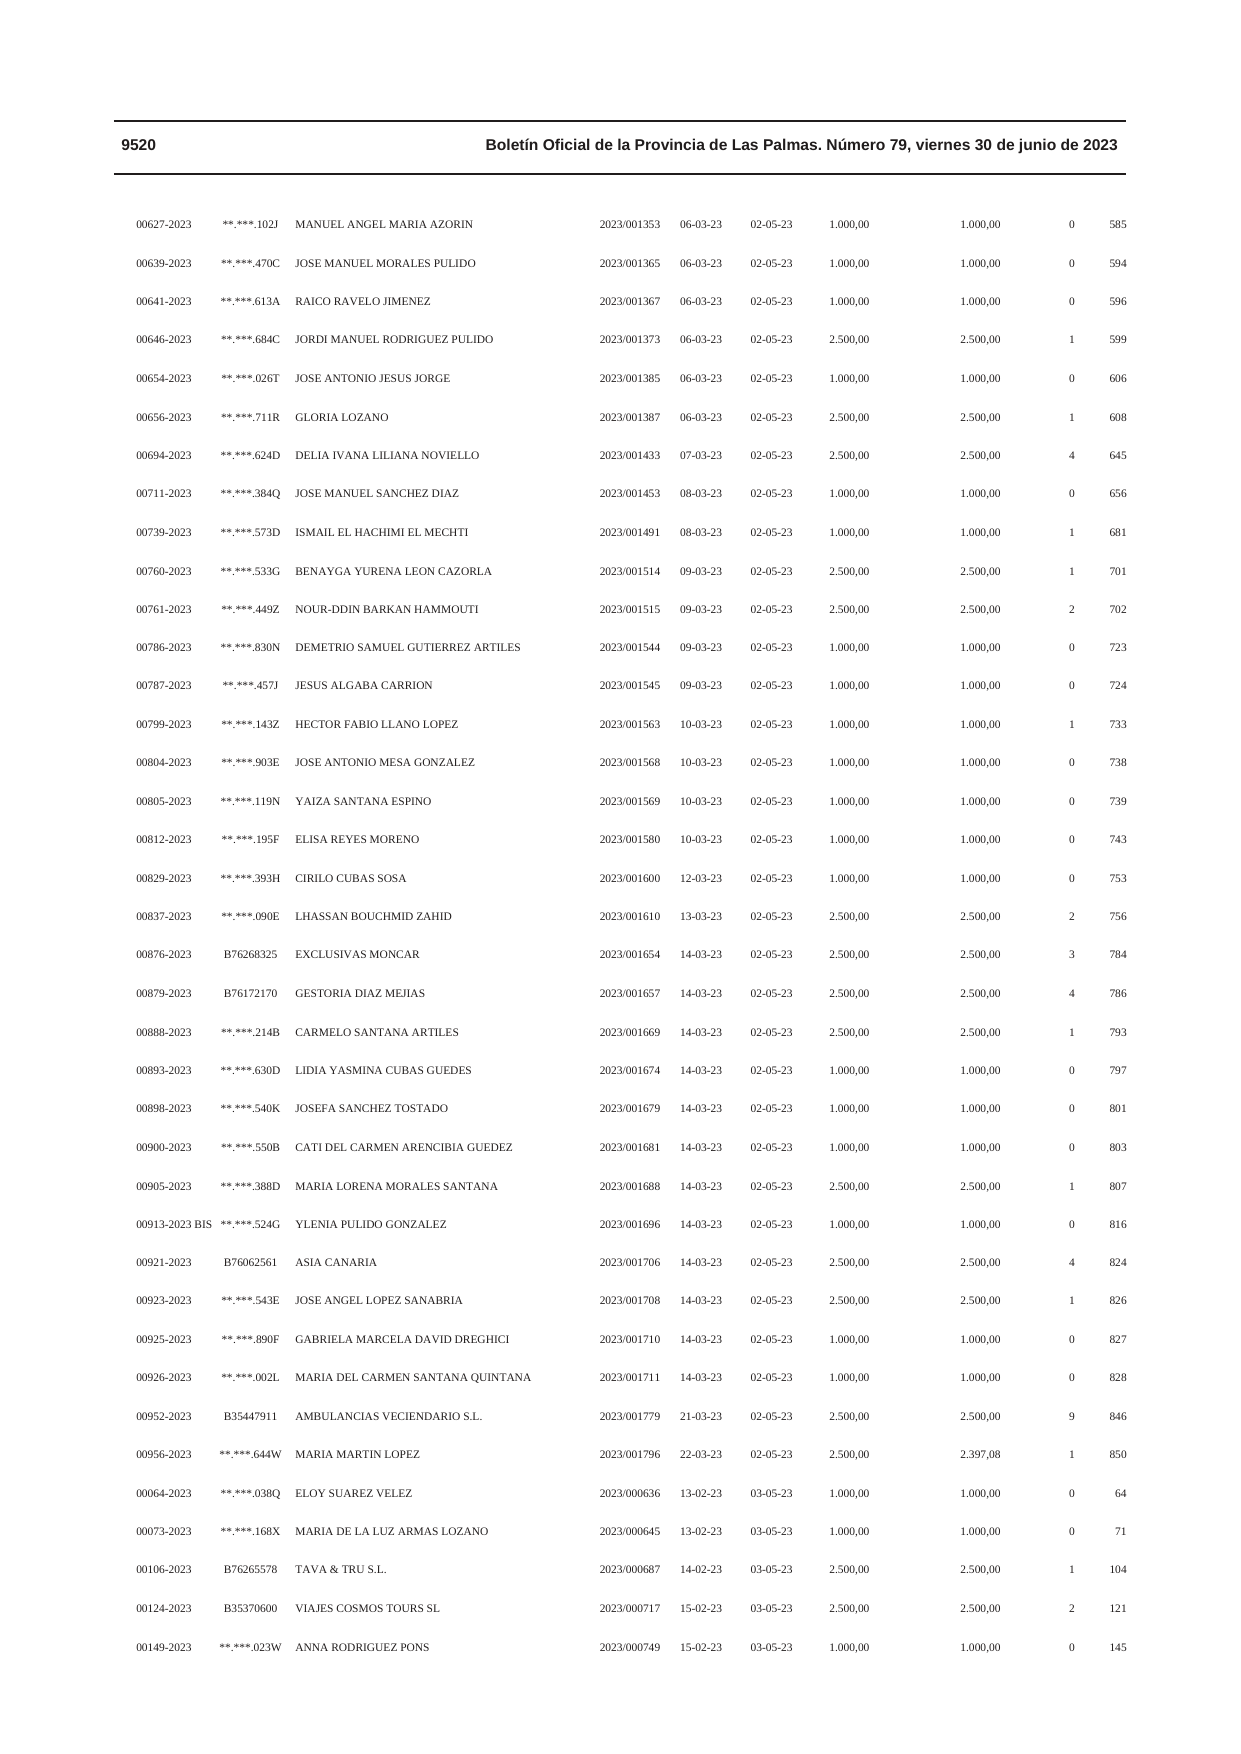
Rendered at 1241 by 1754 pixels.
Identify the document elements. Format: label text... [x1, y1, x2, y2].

table_cell GABRIELA MARCELA DAVID DREGHICI [287, 1320, 556, 1358]
table_cell 2023/001569 [556, 782, 669, 820]
table_cell 1.000,00 [810, 1320, 918, 1358]
table_cell 2023/001654 [556, 935, 669, 974]
table_cell 2.500,00 [810, 935, 918, 974]
table_cell 2.500,00 [810, 551, 918, 589]
table_cell 1.000,00 [810, 474, 918, 513]
table_cell 1.000,00 [810, 1127, 918, 1166]
table_cell 1.000,00 [919, 1320, 1024, 1358]
table_cell **.***.890F [214, 1320, 287, 1358]
table_cell 0 [1025, 858, 1074, 897]
table_cell 1.000,00 [919, 858, 1024, 897]
table_cell 2.500,00 [919, 897, 1024, 935]
table_cell **.***.903E [214, 743, 287, 782]
table_cell 06-03-23 [670, 320, 732, 359]
table_cell 2023/001657 [556, 974, 669, 1012]
table_cell **.***.711R [214, 397, 287, 436]
table_cell 2023/001491 [556, 513, 669, 551]
table_cell 00876-2023 [114, 935, 213, 974]
table_cell 02-05-23 [733, 974, 810, 1012]
table_cell **.***.393H [214, 858, 287, 897]
table_cell 00805-2023 [114, 782, 213, 820]
table_cell 1.000,00 [810, 820, 918, 858]
table_cell 2023/001563 [556, 705, 669, 743]
table_cell 02-05-23 [733, 666, 810, 705]
table_cell 2.500,00 [810, 436, 918, 474]
table_cell 08-03-23 [670, 474, 732, 513]
table_cell 02-05-23 [733, 320, 810, 359]
table_cell 797 [1075, 1051, 1126, 1089]
table_cell 1.000,00 [810, 666, 918, 705]
table_cell **.***.090E [214, 897, 287, 935]
table_cell 02-05-23 [733, 1358, 810, 1397]
table_cell 1 [1025, 1435, 1074, 1473]
table_cell B76265578 [214, 1550, 287, 1589]
table_cell 02-05-23 [733, 1012, 810, 1051]
table_cell **.***.644W [214, 1435, 287, 1473]
table_cell 00760-2023 [114, 551, 213, 589]
table_cell 1.000,00 [919, 474, 1024, 513]
table_cell 21-03-23 [670, 1397, 732, 1435]
table_cell 14-03-23 [670, 1166, 732, 1204]
table_cell ELOY SUAREZ VELEZ [287, 1473, 556, 1512]
table_cell 00956-2023 [114, 1435, 213, 1473]
table_cell 9 [1025, 1397, 1074, 1435]
table_cell JORDI MANUEL RODRIGUEZ PULIDO [287, 320, 556, 359]
table_cell 00921-2023 [114, 1243, 213, 1281]
table_cell 1 [1025, 1550, 1074, 1589]
table_cell 2.500,00 [810, 1281, 918, 1320]
table_cell 03-05-23 [733, 1512, 810, 1550]
table_cell 2023/001610 [556, 897, 669, 935]
table_cell 10-03-23 [670, 705, 732, 743]
table_cell 1.000,00 [810, 1358, 918, 1397]
table_header 02-05-23 [733, 195, 810, 243]
table_cell AMBULANCIAS VECIENDARIO S.L. [287, 1397, 556, 1435]
table_cell MARIA MARTIN LOPEZ [287, 1435, 556, 1473]
table_cell NOUR-DDIN BARKAN HAMMOUTI [287, 589, 556, 628]
table_cell 00149-2023 [114, 1627, 213, 1658]
table_cell TAVA & TRU S.L. [287, 1550, 556, 1589]
table_cell 828 [1075, 1358, 1126, 1397]
table_cell 846 [1075, 1397, 1126, 1435]
table_cell **.***.524G [214, 1204, 287, 1243]
table_cell 02-05-23 [733, 1127, 810, 1166]
table_cell 71 [1075, 1512, 1126, 1550]
table_cell B35370600 [214, 1589, 287, 1627]
table_cell 02-05-23 [733, 705, 810, 743]
table_cell 2.500,00 [810, 1243, 918, 1281]
table_cell 06-03-23 [670, 243, 732, 282]
table_cell 02-05-23 [733, 513, 810, 551]
table_cell 07-03-23 [670, 436, 732, 474]
table_cell **.***.684C [214, 320, 287, 359]
table_cell **.***.168X [214, 1512, 287, 1550]
table_cell RAICO RAVELO JIMENEZ [287, 282, 556, 320]
table_cell B35447911 [214, 1397, 287, 1435]
table_cell 2.500,00 [810, 1550, 918, 1589]
table_cell 00812-2023 [114, 820, 213, 858]
table_cell 06-03-23 [670, 397, 732, 436]
table_cell 0 [1025, 628, 1074, 666]
table_cell YAIZA SANTANA ESPINO [287, 782, 556, 820]
table_cell 2023/001514 [556, 551, 669, 589]
table_cell 00787-2023 [114, 666, 213, 705]
table_cell 2.500,00 [810, 1435, 918, 1473]
table_cell 2.500,00 [919, 1243, 1024, 1281]
table_cell 2.500,00 [919, 397, 1024, 436]
table_cell VIAJES COSMOS TOURS SL [287, 1589, 556, 1627]
table_cell 2023/001365 [556, 243, 669, 282]
table_cell 02-05-23 [733, 436, 810, 474]
table_cell 2023/001710 [556, 1320, 669, 1358]
table_cell 02-05-23 [733, 897, 810, 935]
table_cell 02-05-23 [733, 282, 810, 320]
table_cell 1.000,00 [810, 628, 918, 666]
table_cell 2.500,00 [810, 897, 918, 935]
table_cell 02-05-23 [733, 1435, 810, 1473]
table_cell 02-05-23 [733, 858, 810, 897]
table_cell 1.000,00 [919, 1358, 1024, 1397]
table_cell 00106-2023 [114, 1550, 213, 1589]
table_cell 09-03-23 [670, 589, 732, 628]
table_cell GESTORIA DIAZ MEJIAS [287, 974, 556, 1012]
table_cell 0 [1025, 1473, 1074, 1512]
table_cell 606 [1075, 359, 1126, 397]
table_cell 0 [1025, 1627, 1074, 1658]
table_header MANUEL ANGEL MARIA AZORIN [287, 195, 556, 243]
table_cell 2.500,00 [919, 1589, 1024, 1627]
table_cell 801 [1075, 1089, 1126, 1127]
table_cell 1 [1025, 397, 1074, 436]
table_cell 733 [1075, 705, 1126, 743]
table_cell 3 [1025, 935, 1074, 974]
table_cell 08-03-23 [670, 513, 732, 551]
table_cell 2023/001674 [556, 1051, 669, 1089]
table_cell MARIA DEL CARMEN SANTANA QUINTANA [287, 1358, 556, 1397]
table_cell HECTOR FABIO LLANO LOPEZ [287, 705, 556, 743]
table_cell JOSE ANGEL LOPEZ SANABRIA [287, 1281, 556, 1320]
table_cell 2023/001373 [556, 320, 669, 359]
table_cell 14-03-23 [670, 1089, 732, 1127]
table_cell ANNA RODRIGUEZ PONS [287, 1627, 556, 1658]
table_cell 02-05-23 [733, 1281, 810, 1320]
table_cell CARMELO SANTANA ARTILES [287, 1012, 556, 1051]
table_cell 06-03-23 [670, 282, 732, 320]
table_cell 104 [1075, 1550, 1126, 1589]
table_cell 723 [1075, 628, 1126, 666]
table_cell 0 [1025, 1320, 1074, 1358]
table_cell 06-03-23 [670, 359, 732, 397]
table_cell 1.000,00 [919, 282, 1024, 320]
table_cell 2.500,00 [919, 1166, 1024, 1204]
table_cell 00898-2023 [114, 1089, 213, 1127]
text 9520 Boletín Oficial de la Provincia de Las Palmas. Número 79, viernes 30 de junio de 2023 [121, 136, 1126, 154]
table_cell 1 [1025, 1281, 1074, 1320]
table_cell 10-03-23 [670, 782, 732, 820]
table_cell 1.000,00 [919, 743, 1024, 782]
table_cell 1.000,00 [810, 513, 918, 551]
table_cell 1.000,00 [919, 1089, 1024, 1127]
table_cell **.***.026T [214, 359, 287, 397]
table_header 00627-2023 [114, 195, 213, 243]
table_cell 02-05-23 [733, 782, 810, 820]
table_cell 1.000,00 [919, 243, 1024, 282]
table_cell 2.500,00 [919, 1550, 1024, 1589]
table_cell 1.000,00 [810, 1512, 918, 1550]
table_cell 1.000,00 [810, 743, 918, 782]
table_cell 2023/001706 [556, 1243, 669, 1281]
table_cell 743 [1075, 820, 1126, 858]
table_cell 2.500,00 [919, 1397, 1024, 1435]
table_cell JOSE ANTONIO JESUS JORGE [287, 359, 556, 397]
table_cell 826 [1075, 1281, 1126, 1320]
table_cell 2023/001453 [556, 474, 669, 513]
table_cell 1.000,00 [810, 1627, 918, 1658]
table_cell 1.000,00 [810, 282, 918, 320]
table_cell **.***.023W [214, 1627, 287, 1658]
table_cell 02-05-23 [733, 1051, 810, 1089]
table_cell 2023/000645 [556, 1512, 669, 1550]
table_cell 599 [1075, 320, 1126, 359]
table_cell **.***.533G [214, 551, 287, 589]
table_cell 2.500,00 [919, 1012, 1024, 1051]
table_cell DELIA IVANA LILIANA NOVIELLO [287, 436, 556, 474]
table_cell 2.500,00 [919, 935, 1024, 974]
table_cell 1.000,00 [919, 1473, 1024, 1512]
table_cell 02-05-23 [733, 1320, 810, 1358]
table_cell 2.500,00 [919, 1281, 1024, 1320]
table_cell 2.500,00 [810, 1166, 918, 1204]
table_cell 00786-2023 [114, 628, 213, 666]
table_cell 2.500,00 [810, 320, 918, 359]
table_cell 15-02-23 [670, 1627, 732, 1658]
table_cell 2.500,00 [810, 1589, 918, 1627]
table_cell 2.500,00 [810, 1012, 918, 1051]
table_cell JOSE MANUEL MORALES PULIDO [287, 243, 556, 282]
table_cell 0 [1025, 743, 1074, 782]
table_cell JESUS ALGABA CARRION [287, 666, 556, 705]
table_cell ASIA CANARIA [287, 1243, 556, 1281]
table_header **.***.102J [214, 195, 287, 243]
table_cell 0 [1025, 243, 1074, 282]
table_cell 00073-2023 [114, 1512, 213, 1550]
table_cell 0 [1025, 359, 1074, 397]
table_cell 00694-2023 [114, 436, 213, 474]
table_cell 02-05-23 [733, 1397, 810, 1435]
table_cell 1.000,00 [919, 666, 1024, 705]
table_cell 1 [1025, 513, 1074, 551]
table_cell 0 [1025, 1204, 1074, 1243]
table_cell CATI DEL CARMEN ARENCIBIA GUEDEZ [287, 1127, 556, 1166]
table_cell ELISA REYES MORENO [287, 820, 556, 858]
table_cell 14-03-23 [670, 1012, 732, 1051]
table_cell 2023/001679 [556, 1089, 669, 1127]
table_cell **.***.613A [214, 282, 287, 320]
table_cell 00064-2023 [114, 1473, 213, 1512]
table_cell 2023/001711 [556, 1358, 669, 1397]
table_cell BENAYGA YURENA LEON CAZORLA [287, 551, 556, 589]
table_cell 2023/001796 [556, 1435, 669, 1473]
table_cell 1.000,00 [919, 705, 1024, 743]
table_cell 02-05-23 [733, 743, 810, 782]
table_cell 2023/000717 [556, 1589, 669, 1627]
table_cell **.***.449Z [214, 589, 287, 628]
table_cell 00893-2023 [114, 1051, 213, 1089]
table_cell 145 [1075, 1627, 1126, 1658]
table_cell 0 [1025, 666, 1074, 705]
table_cell 0 [1025, 474, 1074, 513]
table_cell **.***.470C [214, 243, 287, 282]
table_cell 656 [1075, 474, 1126, 513]
table_cell 2.500,00 [919, 320, 1024, 359]
table_cell 03-05-23 [733, 1589, 810, 1627]
table_cell 2023/000687 [556, 1550, 669, 1589]
table_cell 1.000,00 [919, 782, 1024, 820]
table_cell 0 [1025, 820, 1074, 858]
table_cell 02-05-23 [733, 397, 810, 436]
table_cell 00925-2023 [114, 1320, 213, 1358]
table_header 0 [1025, 195, 1074, 243]
table_cell B76172170 [214, 974, 287, 1012]
table_cell 2023/001688 [556, 1166, 669, 1204]
table_cell 03-05-23 [733, 1627, 810, 1658]
table_cell 10-03-23 [670, 820, 732, 858]
table_cell 1 [1025, 551, 1074, 589]
table_cell 2023/001681 [556, 1127, 669, 1166]
table_cell 02-05-23 [733, 1166, 810, 1204]
table_cell 1.000,00 [810, 359, 918, 397]
table_cell 02-05-23 [733, 1204, 810, 1243]
table_cell 00905-2023 [114, 1166, 213, 1204]
table_cell 09-03-23 [670, 628, 732, 666]
table_cell 0 [1025, 1051, 1074, 1089]
table_cell 803 [1075, 1127, 1126, 1166]
table_cell 00799-2023 [114, 705, 213, 743]
table_cell LHASSAN BOUCHMID ZAHID [287, 897, 556, 935]
table_cell 2023/001696 [556, 1204, 669, 1243]
table_cell ISMAIL EL HACHIMI EL MECHTI [287, 513, 556, 551]
table_cell 2023/000636 [556, 1473, 669, 1512]
table_cell 2023/001545 [556, 666, 669, 705]
table_cell 1.000,00 [810, 705, 918, 743]
table_cell 2023/001669 [556, 1012, 669, 1051]
table_cell LIDIA YASMINA CUBAS GUEDES [287, 1051, 556, 1089]
table_cell 2.500,00 [919, 436, 1024, 474]
table_cell 2 [1025, 897, 1074, 935]
table_cell 1 [1025, 705, 1074, 743]
table_cell 816 [1075, 1204, 1126, 1243]
table_cell 14-03-23 [670, 974, 732, 1012]
table_cell 00804-2023 [114, 743, 213, 782]
table_cell 2023/001544 [556, 628, 669, 666]
table_cell **.***.540K [214, 1089, 287, 1127]
table_cell 2023/001385 [556, 359, 669, 397]
table_cell 784 [1075, 935, 1126, 974]
table_cell 14-03-23 [670, 1204, 732, 1243]
table_cell 1 [1025, 1166, 1074, 1204]
table_header 06-03-23 [670, 195, 732, 243]
table_cell 2.500,00 [919, 589, 1024, 628]
table_cell 02-05-23 [733, 628, 810, 666]
table_cell 2023/000749 [556, 1627, 669, 1658]
table_cell MARIA LORENA MORALES SANTANA [287, 1166, 556, 1204]
table_cell 02-05-23 [733, 1243, 810, 1281]
table_cell **.***.384Q [214, 474, 287, 513]
table_cell 64 [1075, 1473, 1126, 1512]
table_cell **.***.457J [214, 666, 287, 705]
table_cell 00639-2023 [114, 243, 213, 282]
table_cell 2023/001515 [556, 589, 669, 628]
table_cell 4 [1025, 436, 1074, 474]
table_cell 2023/001600 [556, 858, 669, 897]
table_cell 4 [1025, 1243, 1074, 1281]
table_cell 00952-2023 [114, 1397, 213, 1435]
table_cell DEMETRIO SAMUEL GUTIERREZ ARTILES [287, 628, 556, 666]
table_cell 00913-2023 BIS [114, 1204, 213, 1243]
table_cell 1.000,00 [919, 1127, 1024, 1166]
table_cell 827 [1075, 1320, 1126, 1358]
table_cell 2.500,00 [919, 551, 1024, 589]
table_cell 1.000,00 [919, 1204, 1024, 1243]
table_header 1.000,00 [810, 195, 918, 243]
table_cell 00837-2023 [114, 897, 213, 935]
table_cell 645 [1075, 436, 1126, 474]
table_cell 2.500,00 [919, 974, 1024, 1012]
table_cell CIRILO CUBAS SOSA [287, 858, 556, 897]
table_cell 681 [1075, 513, 1126, 551]
table_cell YLENIA PULIDO GONZALEZ [287, 1204, 556, 1243]
table_cell 1.000,00 [810, 243, 918, 282]
table_cell 2023/001708 [556, 1281, 669, 1320]
table_cell 1.000,00 [810, 1473, 918, 1512]
table_cell 0 [1025, 1512, 1074, 1550]
table_cell 2 [1025, 1589, 1074, 1627]
table_cell JOSE MANUEL SANCHEZ DIAZ [287, 474, 556, 513]
table_cell 13-03-23 [670, 897, 732, 935]
table_cell 14-03-23 [670, 1127, 732, 1166]
table_cell 14-02-23 [670, 1550, 732, 1589]
table_cell 22-03-23 [670, 1435, 732, 1473]
table_cell 701 [1075, 551, 1126, 589]
table_cell 594 [1075, 243, 1126, 282]
table_cell 00656-2023 [114, 397, 213, 436]
table_cell 02-05-23 [733, 243, 810, 282]
table_cell 02-05-23 [733, 474, 810, 513]
table_cell 13-02-23 [670, 1512, 732, 1550]
table_cell **.***.195F [214, 820, 287, 858]
table_cell 0 [1025, 782, 1074, 820]
table_cell 14-03-23 [670, 1358, 732, 1397]
table_cell 14-03-23 [670, 1051, 732, 1089]
table_cell **.***.143Z [214, 705, 287, 743]
table_cell 1.000,00 [919, 628, 1024, 666]
table_cell 2023/001580 [556, 820, 669, 858]
table_cell 753 [1075, 858, 1126, 897]
table_cell 738 [1075, 743, 1126, 782]
table_cell JOSE ANTONIO MESA GONZALEZ [287, 743, 556, 782]
table_cell 00654-2023 [114, 359, 213, 397]
table_cell 1.000,00 [919, 1512, 1024, 1550]
table_cell 756 [1075, 897, 1126, 935]
table_cell 596 [1075, 282, 1126, 320]
table_cell 12-03-23 [670, 858, 732, 897]
table_cell 0 [1025, 1089, 1074, 1127]
table_cell 00641-2023 [114, 282, 213, 320]
table_cell 1 [1025, 1012, 1074, 1051]
table_cell 1.000,00 [810, 1089, 918, 1127]
table_cell 2023/001433 [556, 436, 669, 474]
table_cell 2023/001568 [556, 743, 669, 782]
table_cell **.***.830N [214, 628, 287, 666]
table_cell 00761-2023 [114, 589, 213, 628]
table_cell 02-05-23 [733, 551, 810, 589]
table_cell B76268325 [214, 935, 287, 974]
table_cell 1.000,00 [919, 359, 1024, 397]
table_cell 2023/001367 [556, 282, 669, 320]
table_cell 739 [1075, 782, 1126, 820]
table_cell 1.000,00 [919, 820, 1024, 858]
table_cell 02-05-23 [733, 820, 810, 858]
table_cell 00879-2023 [114, 974, 213, 1012]
table_cell **.***.624D [214, 436, 287, 474]
table_cell **.***.630D [214, 1051, 287, 1089]
table_cell 2.500,00 [810, 1397, 918, 1435]
table_cell 00739-2023 [114, 513, 213, 551]
table_cell 1.000,00 [810, 1051, 918, 1089]
table_cell 00888-2023 [114, 1012, 213, 1051]
table_cell 2 [1025, 589, 1074, 628]
table_cell 786 [1075, 974, 1126, 1012]
table_cell 02-05-23 [733, 1089, 810, 1127]
table_cell 1.000,00 [919, 1627, 1024, 1658]
table_cell 13-02-23 [670, 1473, 732, 1512]
table_cell **.***.543E [214, 1281, 287, 1320]
table_cell 03-05-23 [733, 1550, 810, 1589]
table_cell 2.500,00 [810, 397, 918, 436]
table_cell 724 [1075, 666, 1126, 705]
table_cell 0 [1025, 282, 1074, 320]
table_cell 121 [1075, 1589, 1126, 1627]
table_cell 2023/001387 [556, 397, 669, 436]
table_cell 00646-2023 [114, 320, 213, 359]
table_cell 14-03-23 [670, 1320, 732, 1358]
table_cell 2.500,00 [810, 589, 918, 628]
table_cell JOSEFA SANCHEZ TOSTADO [287, 1089, 556, 1127]
table_cell 793 [1075, 1012, 1126, 1051]
table_cell 10-03-23 [670, 743, 732, 782]
table_cell 2.500,00 [810, 974, 918, 1012]
table_cell 00926-2023 [114, 1358, 213, 1397]
table_header 2023/001353 [556, 195, 669, 243]
table_cell 1.000,00 [919, 513, 1024, 551]
table_cell 14-03-23 [670, 1243, 732, 1281]
table_cell B76062561 [214, 1243, 287, 1281]
table_cell **.***.214B [214, 1012, 287, 1051]
table_cell 00711-2023 [114, 474, 213, 513]
table_cell 02-05-23 [733, 589, 810, 628]
table_header 1.000,00 [919, 195, 1024, 243]
table_cell 2.397,08 [919, 1435, 1024, 1473]
table_header 585 [1075, 195, 1126, 243]
table_cell **.***.573D [214, 513, 287, 551]
table_cell EXCLUSIVAS MONCAR [287, 935, 556, 974]
table_cell GLORIA LOZANO [287, 397, 556, 436]
table_cell 1.000,00 [919, 1051, 1024, 1089]
table_cell 00829-2023 [114, 858, 213, 897]
table_cell **.***.119N [214, 782, 287, 820]
table_cell 0 [1025, 1358, 1074, 1397]
table_cell 4 [1025, 974, 1074, 1012]
table_cell 2023/001779 [556, 1397, 669, 1435]
table_cell 1.000,00 [810, 1204, 918, 1243]
table_cell 15-02-23 [670, 1589, 732, 1627]
table_cell 02-05-23 [733, 359, 810, 397]
table_cell **.***.388D [214, 1166, 287, 1204]
table_cell 00124-2023 [114, 1589, 213, 1627]
table_cell 03-05-23 [733, 1473, 810, 1512]
table_cell 0 [1025, 1127, 1074, 1166]
table_cell 850 [1075, 1435, 1126, 1473]
table_cell **.***.038Q [214, 1473, 287, 1512]
table_cell **.***.002L [214, 1358, 287, 1397]
table_cell 09-03-23 [670, 666, 732, 705]
table_cell **.***.550B [214, 1127, 287, 1166]
table_cell 824 [1075, 1243, 1126, 1281]
table_cell 02-05-23 [733, 935, 810, 974]
table_cell 1.000,00 [810, 858, 918, 897]
table_cell 09-03-23 [670, 551, 732, 589]
table_cell 1 [1025, 320, 1074, 359]
table_cell MARIA DE LA LUZ ARMAS LOZANO [287, 1512, 556, 1550]
table_cell 807 [1075, 1166, 1126, 1204]
table_cell 00900-2023 [114, 1127, 213, 1166]
table_cell 608 [1075, 397, 1126, 436]
table_cell 14-03-23 [670, 1281, 732, 1320]
table_cell 702 [1075, 589, 1126, 628]
table_cell 00923-2023 [114, 1281, 213, 1320]
table_cell 14-03-23 [670, 935, 732, 974]
table_cell 1.000,00 [810, 782, 918, 820]
